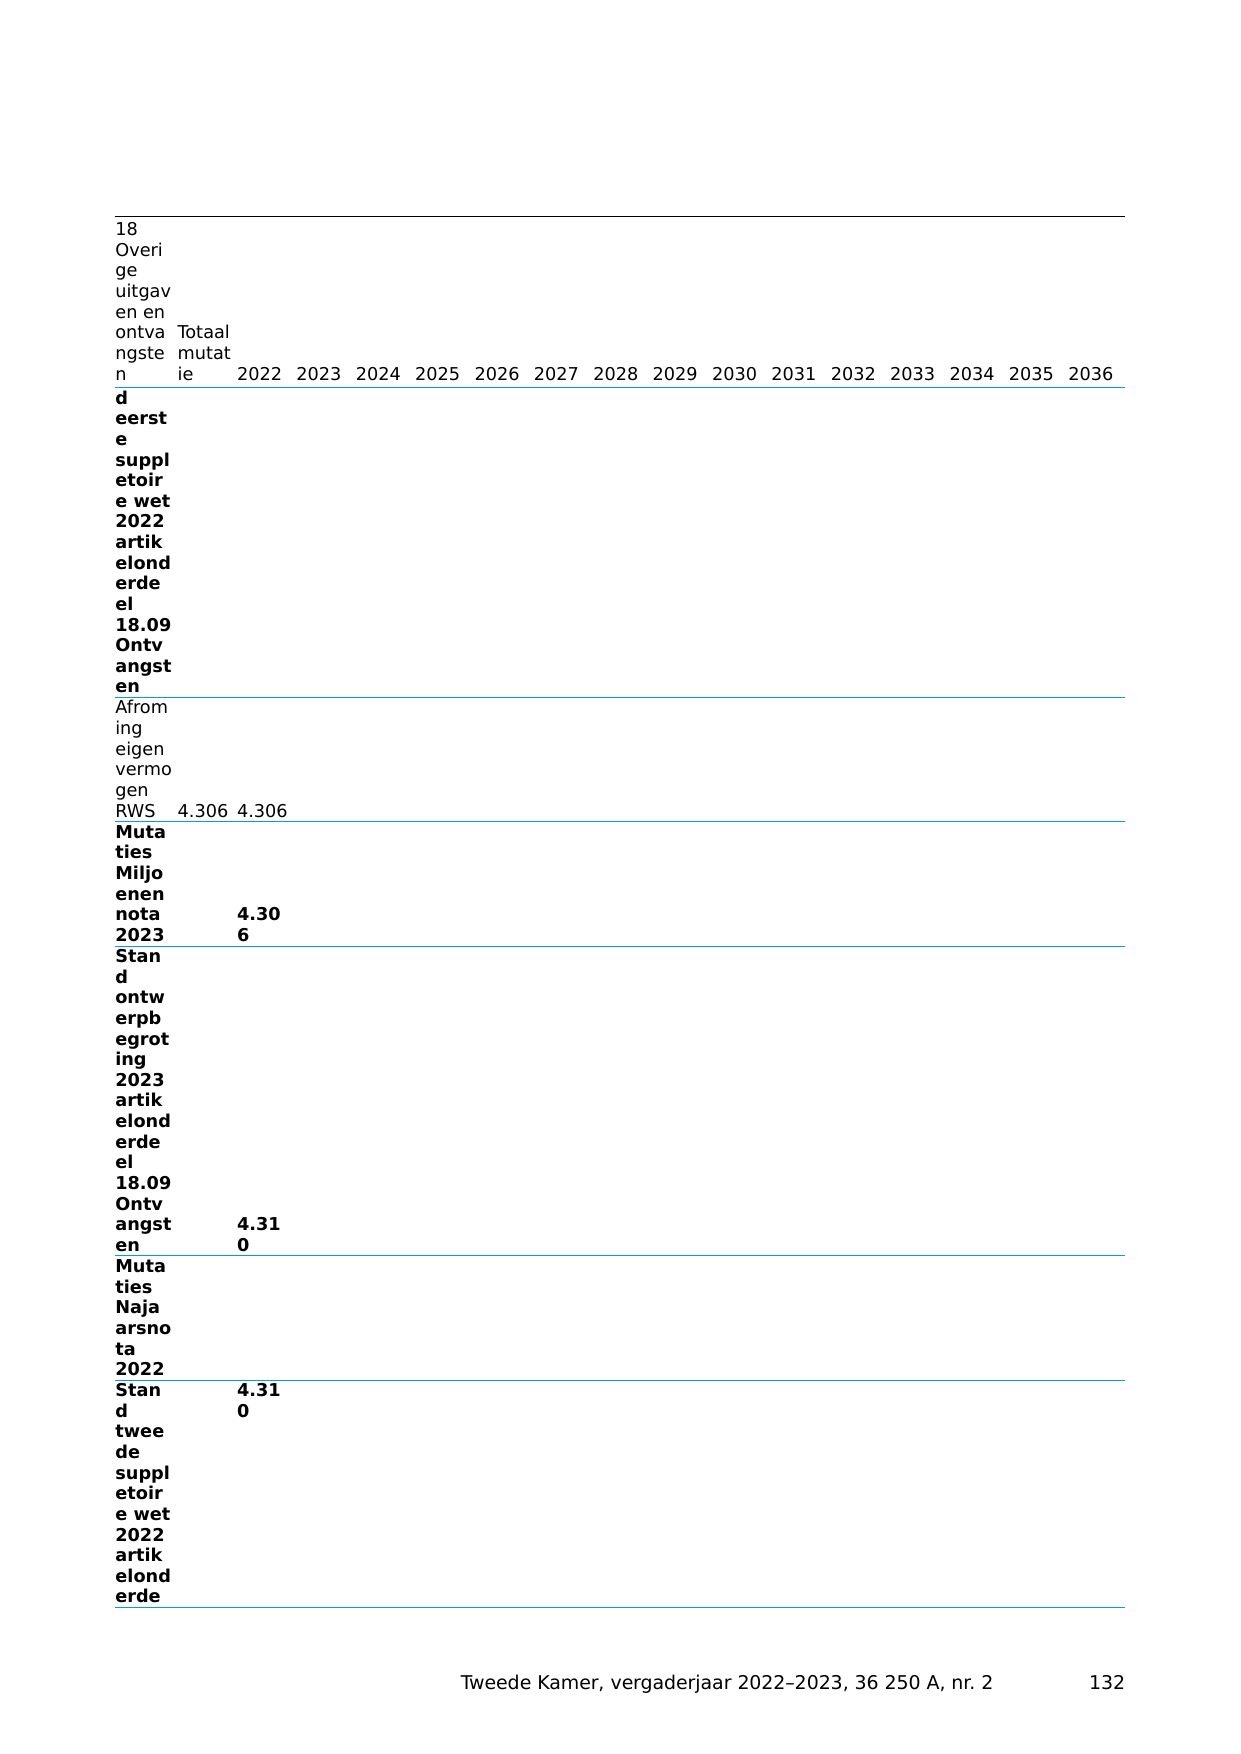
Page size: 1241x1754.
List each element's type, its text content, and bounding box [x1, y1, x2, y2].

table_cell [234, 1256, 293, 1380]
table_cell [293, 947, 353, 1255]
table_cell [353, 698, 412, 821]
table_cell [768, 822, 828, 946]
table_cell [412, 822, 471, 946]
table_cell Totaal mutatie [175, 217, 234, 387]
table_header Tabel 17 Artikel 18 Overige uitgaven en ontvangsten (bedragen x €1.000) [115, 191, 1125, 216]
table_cell [293, 388, 353, 697]
table_cell [531, 1256, 590, 1380]
table_cell [471, 388, 531, 697]
table_cell [590, 1256, 649, 1380]
table_cell Stand ontwerpbegroting 2023 artikelonderdeel 18.09 Ontvangsten [115, 947, 174, 1255]
table_cell 2025 [412, 217, 471, 387]
table_cell [471, 1381, 531, 1607]
table_cell [1065, 947, 1125, 1255]
table_cell 2032 [828, 217, 887, 387]
table_cell [768, 698, 828, 821]
table_cell [828, 822, 887, 946]
table_cell [590, 388, 649, 697]
table_cell 2024 [353, 217, 412, 387]
table_cell [412, 388, 471, 697]
table_cell [412, 947, 471, 1255]
table_cell [1065, 1381, 1125, 1607]
table_cell 2028 [590, 217, 649, 387]
table_cell [887, 1381, 946, 1607]
table_cell [709, 822, 768, 946]
table_cell [234, 388, 293, 697]
table_cell [531, 1381, 590, 1607]
table_cell [531, 947, 590, 1255]
table_cell 2034 [946, 217, 1006, 387]
table_cell 4.310 [234, 1381, 293, 1607]
table_cell 2026 [471, 217, 531, 387]
table_cell [709, 1256, 768, 1380]
table_cell 2036 [1065, 217, 1125, 387]
table_cell [1006, 1256, 1065, 1380]
table_cell [1006, 947, 1065, 1255]
table_cell [650, 822, 709, 946]
table_cell [531, 822, 590, 946]
table_cell [709, 947, 768, 1255]
table_cell [946, 388, 1006, 697]
table_cell [175, 822, 234, 946]
table_cell [650, 1381, 709, 1607]
table_cell [650, 388, 709, 697]
table_cell [828, 1256, 887, 1380]
table_cell [828, 388, 887, 697]
table_cell 2033 [887, 217, 946, 387]
table_cell Afroming eigen vermogen RWS [115, 698, 174, 821]
table_cell [946, 698, 1006, 821]
table_cell [293, 1256, 353, 1380]
table_cell 4.306 [234, 698, 293, 821]
table_cell Mutaties Najaarsnota 2022 [115, 1256, 174, 1380]
table_cell [353, 822, 412, 946]
table_cell [531, 388, 590, 697]
table_cell [887, 388, 946, 697]
table_cell [175, 388, 234, 697]
table_cell [946, 1256, 1006, 1380]
table_cell [175, 1381, 234, 1607]
table_cell [293, 822, 353, 946]
table_cell [709, 698, 768, 821]
table_cell [1065, 388, 1125, 697]
table_cell [828, 947, 887, 1255]
table_cell [1006, 388, 1065, 697]
table_cell 2031 [768, 217, 828, 387]
table_cell [353, 947, 412, 1255]
table_cell 2030 [709, 217, 768, 387]
table_cell [353, 1381, 412, 1607]
table_cell 4.306 [234, 822, 293, 946]
table_cell [768, 388, 828, 697]
table_cell Stand tweede suppletoire wet 2022 artikelonderde [115, 1381, 174, 1607]
table_cell [946, 947, 1006, 1255]
table_cell [1006, 1381, 1065, 1607]
table_cell [887, 698, 946, 821]
table_cell 2023 [293, 217, 353, 387]
table_cell 2035 [1006, 217, 1065, 387]
table_cell [471, 1256, 531, 1380]
table_cell [709, 388, 768, 697]
table_cell [828, 698, 887, 821]
table_cell [946, 1381, 1006, 1607]
table_cell [1006, 822, 1065, 946]
table_cell [650, 1256, 709, 1380]
table_cell [946, 822, 1006, 946]
table_cell [293, 1381, 353, 1607]
table_cell [531, 698, 590, 821]
table_cell [1065, 822, 1125, 946]
table_cell [293, 698, 353, 821]
table_cell [471, 947, 531, 1255]
table_cell [828, 1381, 887, 1607]
table_cell 18 Overige uitgaven en ontvangsten [115, 217, 174, 387]
table_cell [175, 947, 234, 1255]
table_cell 4.306 [175, 698, 234, 821]
table_cell [353, 1256, 412, 1380]
table_cell [1006, 698, 1065, 821]
table_cell [887, 1256, 946, 1380]
table_cell [175, 1256, 234, 1380]
table_cell [412, 1256, 471, 1380]
table_cell [768, 1256, 828, 1380]
table_cell [768, 1381, 828, 1607]
table_cell Mutaties Miljoenennota 2023 [115, 822, 174, 946]
table_cell 2027 [531, 217, 590, 387]
table_cell 2029 [650, 217, 709, 387]
table_cell 2022 [234, 217, 293, 387]
table_cell [709, 1381, 768, 1607]
table_cell [887, 947, 946, 1255]
table_cell [353, 388, 412, 697]
table_cell [590, 698, 649, 821]
table_cell [590, 1381, 649, 1607]
table_cell [590, 822, 649, 946]
table_cell [768, 947, 828, 1255]
table_cell [412, 1381, 471, 1607]
table_cell [590, 947, 649, 1255]
table_cell 4.310 [234, 947, 293, 1255]
table_cell [650, 947, 709, 1255]
table_cell d eerste suppletoire wet 2022 artikelonderdeel 18.09 Ontvangsten [115, 388, 174, 697]
table_cell [1065, 698, 1125, 821]
table_cell [412, 698, 471, 821]
table_cell [471, 698, 531, 821]
table_cell [471, 822, 531, 946]
table_cell [1065, 1256, 1125, 1380]
table_cell [650, 698, 709, 821]
table_cell [887, 822, 946, 946]
